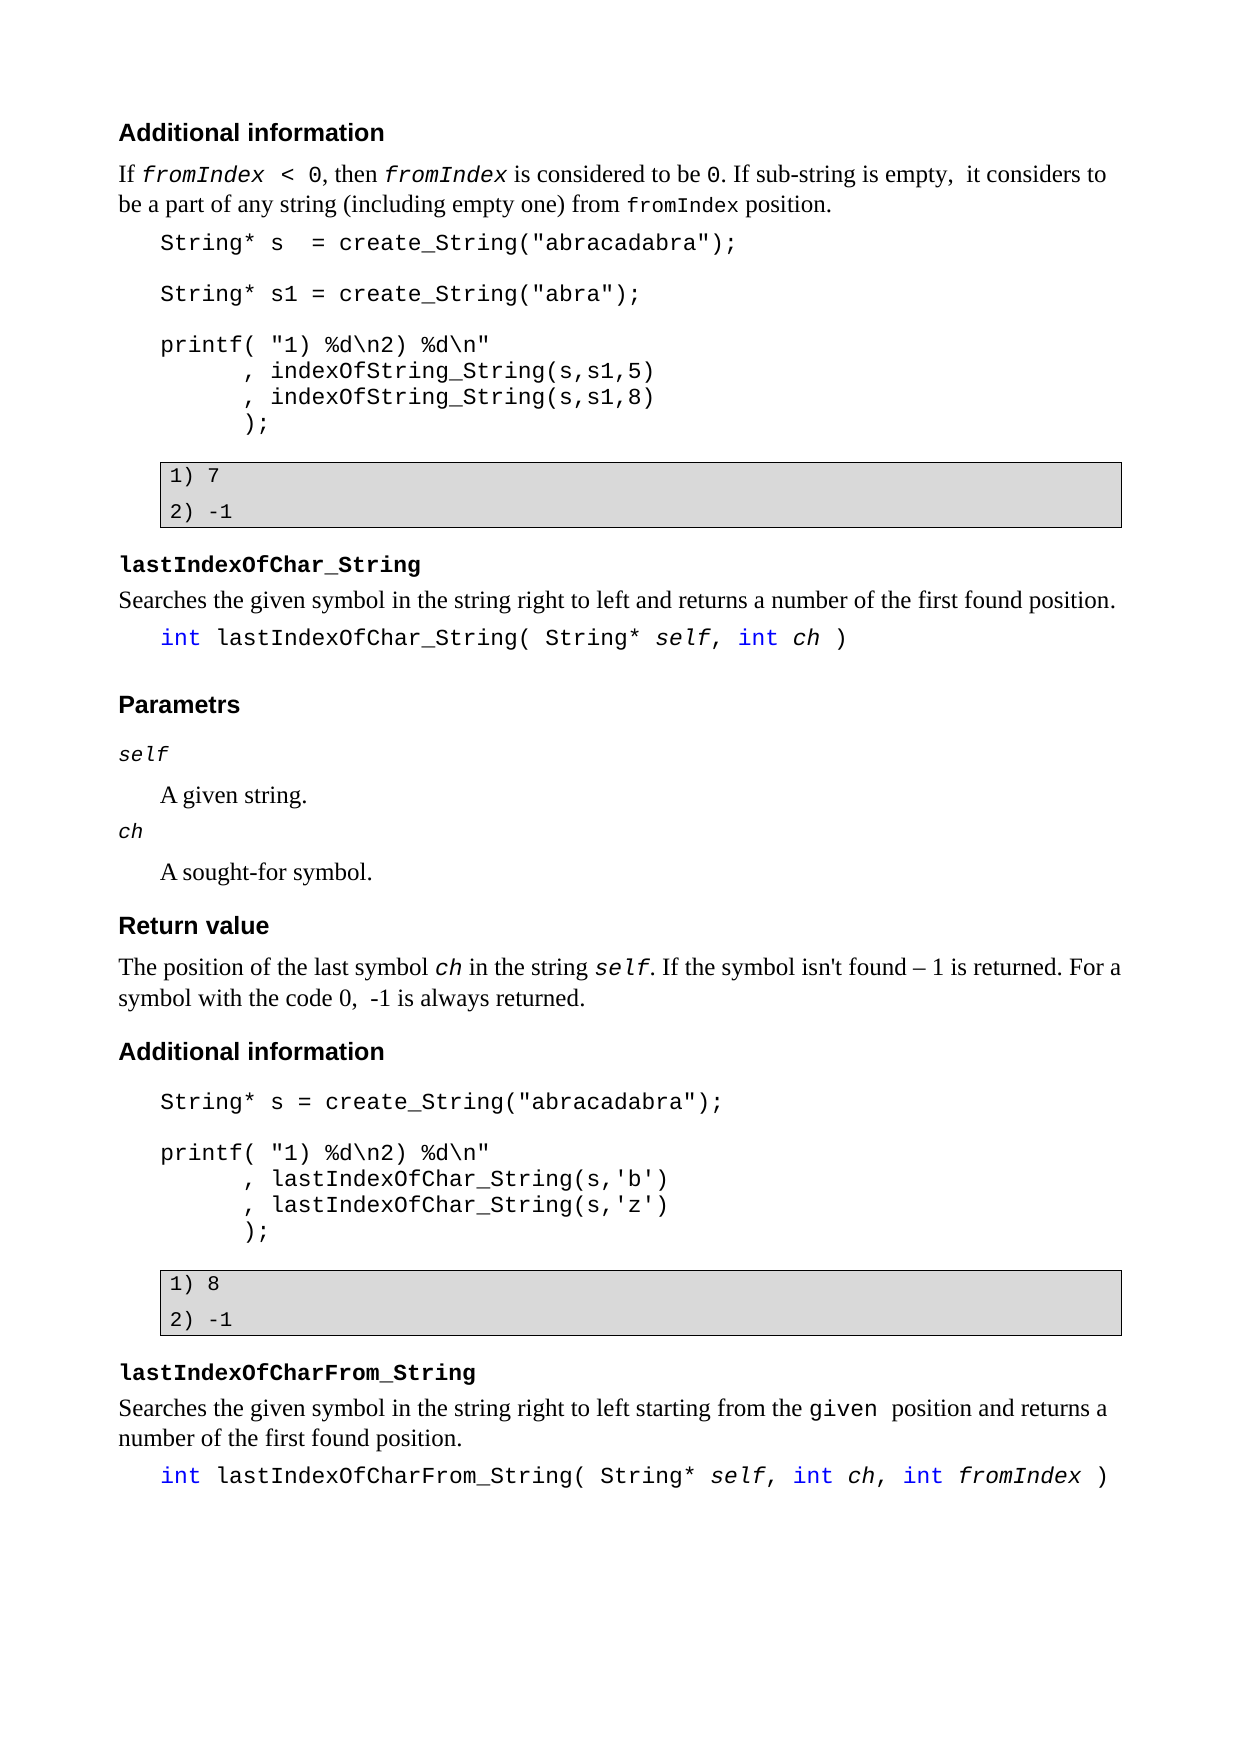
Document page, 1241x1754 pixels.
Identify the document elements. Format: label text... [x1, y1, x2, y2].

text 2) -1 [161, 498, 1121, 527]
subtitle Additional information [118, 1036, 1122, 1065]
text Searches the given symbol in the string right to left and returns a number of the first found position. [118, 586, 1122, 614]
text printf( "1) %d\n2) %d\n" , lastIndexOfChar_String(s,'b') , lastIndexOfChar_String(s,'z') ); [160, 1141, 1122, 1245]
text If fromIndex < 0, then fromIndex is considered to be 0. If sub-string is empty, it considers to be a part of any string (including empty one) from fromIndex position. [118, 159, 1122, 219]
subtitle lastIndexOfChar_String [118, 553, 1122, 579]
text ch [118, 821, 1122, 845]
text 2) -1 [161, 1306, 1121, 1335]
subtitle Additional information [118, 118, 1122, 147]
subtitle lastIndexOfCharFrom_String [118, 1361, 1122, 1387]
text 1) 8 [161, 1271, 1121, 1297]
text self [118, 744, 1122, 768]
text The position of the last symbol ch in the string self. If the symbol isn't found – 1 is returned. For a symbol with the code 0, -1 is always returned. [118, 952, 1122, 1011]
text String* s = create_String("abracadabra"); [160, 232, 1122, 258]
text String* s1 = create_String("abra"); [160, 283, 1122, 308]
text printf( "1) %d\n2) %d\n" , indexOfString_String(s,s1,5) , indexOfString_String(s,s1,8) ); [160, 333, 1122, 437]
text A given string. [159, 780, 1122, 809]
subtitle Parametrs [118, 690, 1122, 719]
text String* s = create_String("abracadabra"); [160, 1090, 1122, 1116]
text int lastIndexOfChar_String( String* self, int ch ) [160, 627, 1122, 653]
text int lastIndexOfCharFrom_String( String* self, int ch, int fromIndex ) [160, 1464, 1122, 1491]
text A sought-for symbol. [159, 857, 1122, 886]
text 1) 7 [161, 463, 1121, 489]
text Searches the given symbol in the string right to left starting from the given position and returns a number of the first found position. [118, 1393, 1122, 1452]
subtitle Return value [118, 911, 1122, 940]
